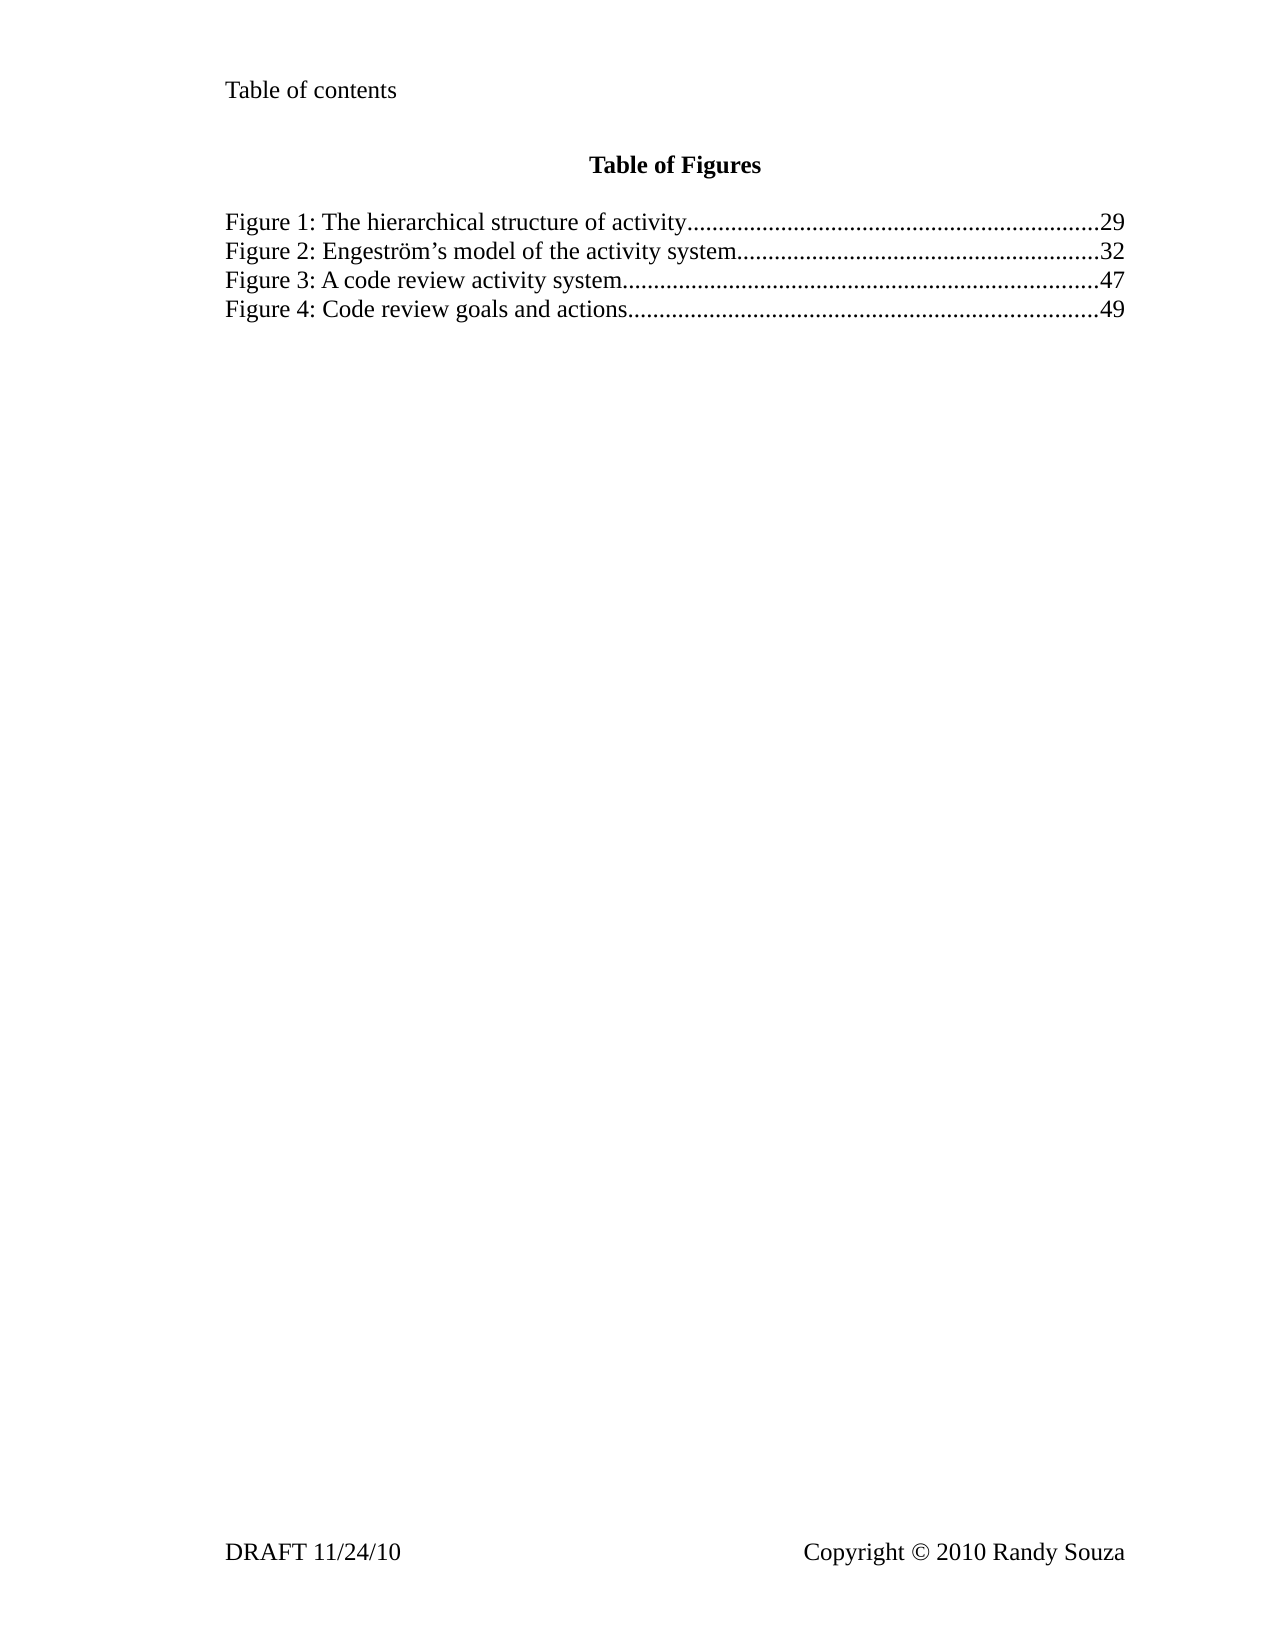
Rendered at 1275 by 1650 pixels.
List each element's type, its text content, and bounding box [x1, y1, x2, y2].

text Figure 3: A code review activity system 47 [225, 265, 1125, 294]
text Figure 2: Engeström’s model of the activity system 32 [225, 236, 1125, 265]
text Figure 1: The hierarchical structure of activity 29 [225, 207, 1125, 236]
text Figure 4: Code review goals and actions 49 [225, 294, 1125, 322]
subtitle Table of Figures [225, 150, 1125, 179]
